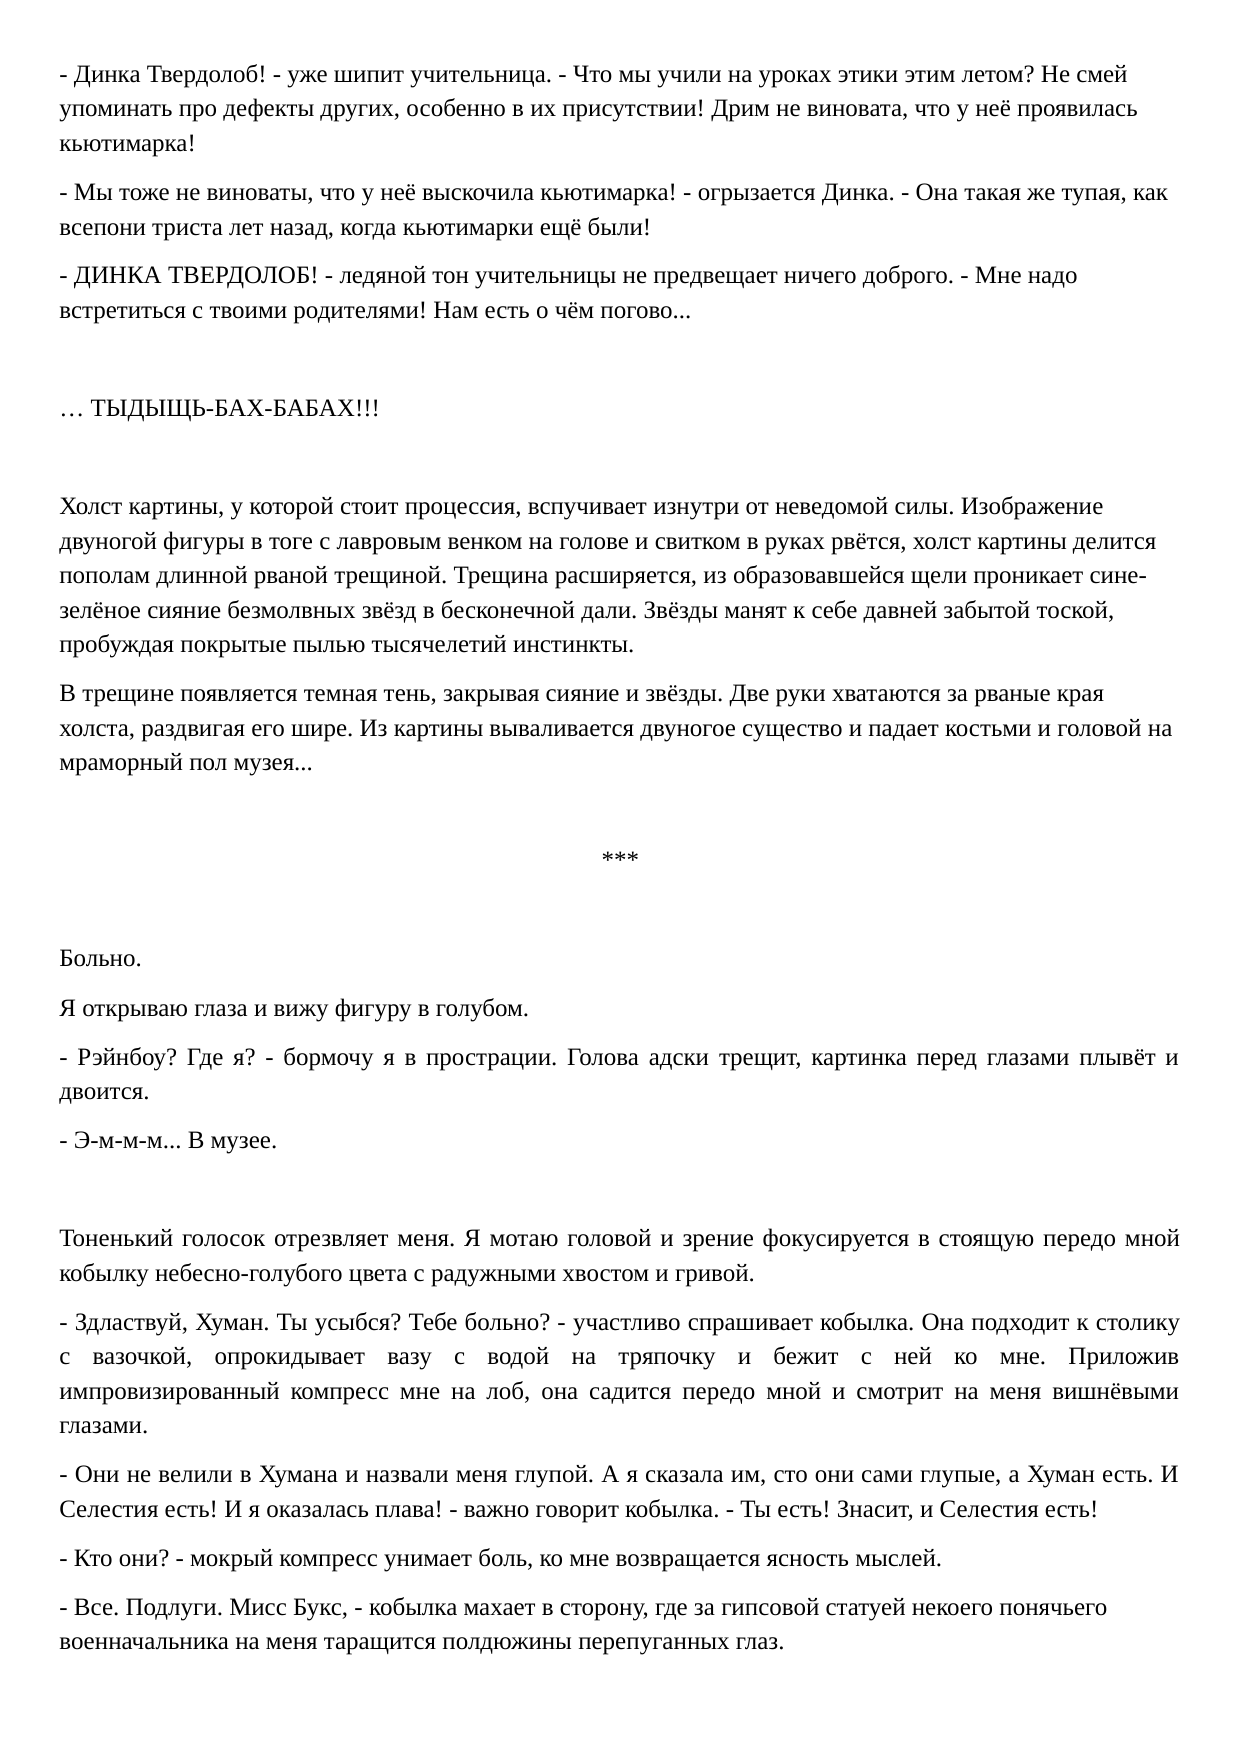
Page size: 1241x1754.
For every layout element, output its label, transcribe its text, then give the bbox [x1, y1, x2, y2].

text - Рэйнбоу? Где я? - бормочу я в прострации. Голова адски трещит, картинка перед глазами плывёт и двоится. [59, 1042, 1181, 1105]
text - Они не велили в Хумана и назвали меня глупой. А я сказала им, сто они сами глупые, а Хуман есть. И Селестия есть! И я оказалась плава! - важно говорит кобылка. - Ты есть! Знасит, и Селестия есть! [59, 1459, 1181, 1523]
text В трещине появляется темная тень, закрывая сияние и звёзды. Две руки хватаются за рваные края холста, раздвигая его шире. Из картины вываливается двуногое существо и падает костьми и головой на мраморный пол музея... [59, 678, 1181, 776]
text Холст картины, у которой стоит процессия, вспучивает изнутри от неведомой силы. Изображение двуногой фигуры в тоге с лавровым венком на голове и свитком в руках рвётся, холст картины делится пополам длинной рваной трещиной. Трещина расширяется, из образовавшейся щели проникает сине-зелёное сияние безмолвных звёзд в бесконечной дали. Звёзды манят к себе давней забытой тоской, пробуждая покрытые пылью тысячелетий инстинкты. [59, 491, 1181, 658]
text - Динка Твердолоб! - уже шипит учительница. - Что мы учили на уроках этики этим летом? Не смей упоминать про дефекты других, особенно в их присутствии! Дрим не виновата, что у неё проявилась кьютимарка! [59, 59, 1181, 157]
text … ТЫДЫЩЬ-БАХ-БАБАХ!!! [59, 393, 1181, 422]
text - Здластвуй, Хуман. Ты усыбся? Тебе больно? - участливо спрашивает кобылка. Она подходит к столику с вазочкой, опрокидывает вазу с водой на тряпочку и бежит с ней ко мне. Приложив импровизированный компресс мне на лоб, она садится передо мной и смотрит на меня вишнёвыми глазами. [59, 1307, 1181, 1439]
text Я открываю глаза и вижу фигуру в голубом. [59, 993, 1181, 1021]
text - Мы тоже не виноваты, что у неё выскочила кьютимарка! - огрызается Динка. - Она такая же тупая, как всепони триста лет назад, когда кьютимарки ещё были! [59, 177, 1181, 240]
text - ДИНКА ТВЕРДОЛОБ! - ледяной тон учительницы не предвещает ничего доброго. - Мне надо встретиться с твоими родителями! Нам есть о чём погово... [59, 261, 1181, 324]
text *** [59, 845, 1181, 874]
text - Э-м-м-м... В музее. [59, 1125, 1181, 1154]
text Больно. [59, 943, 1181, 972]
text - Все. Подлуги. Мисс Букс, - кобылка махает в сторону, где за гипсовой статуей некоего понячьего военначальника на меня таращится полдюжины перепуганных глаз. [59, 1592, 1181, 1655]
text - Кто они? - мокрый компресс унимает боль, ко мне возвращается ясность мыслей. [59, 1543, 1181, 1572]
text Тоненький голосок отрезвляет меня. Я мотаю головой и зрение фокусируется в стоящую передо мной кобылку небесно-голубого цвета с радужными хвостом и гривой. [59, 1223, 1181, 1287]
